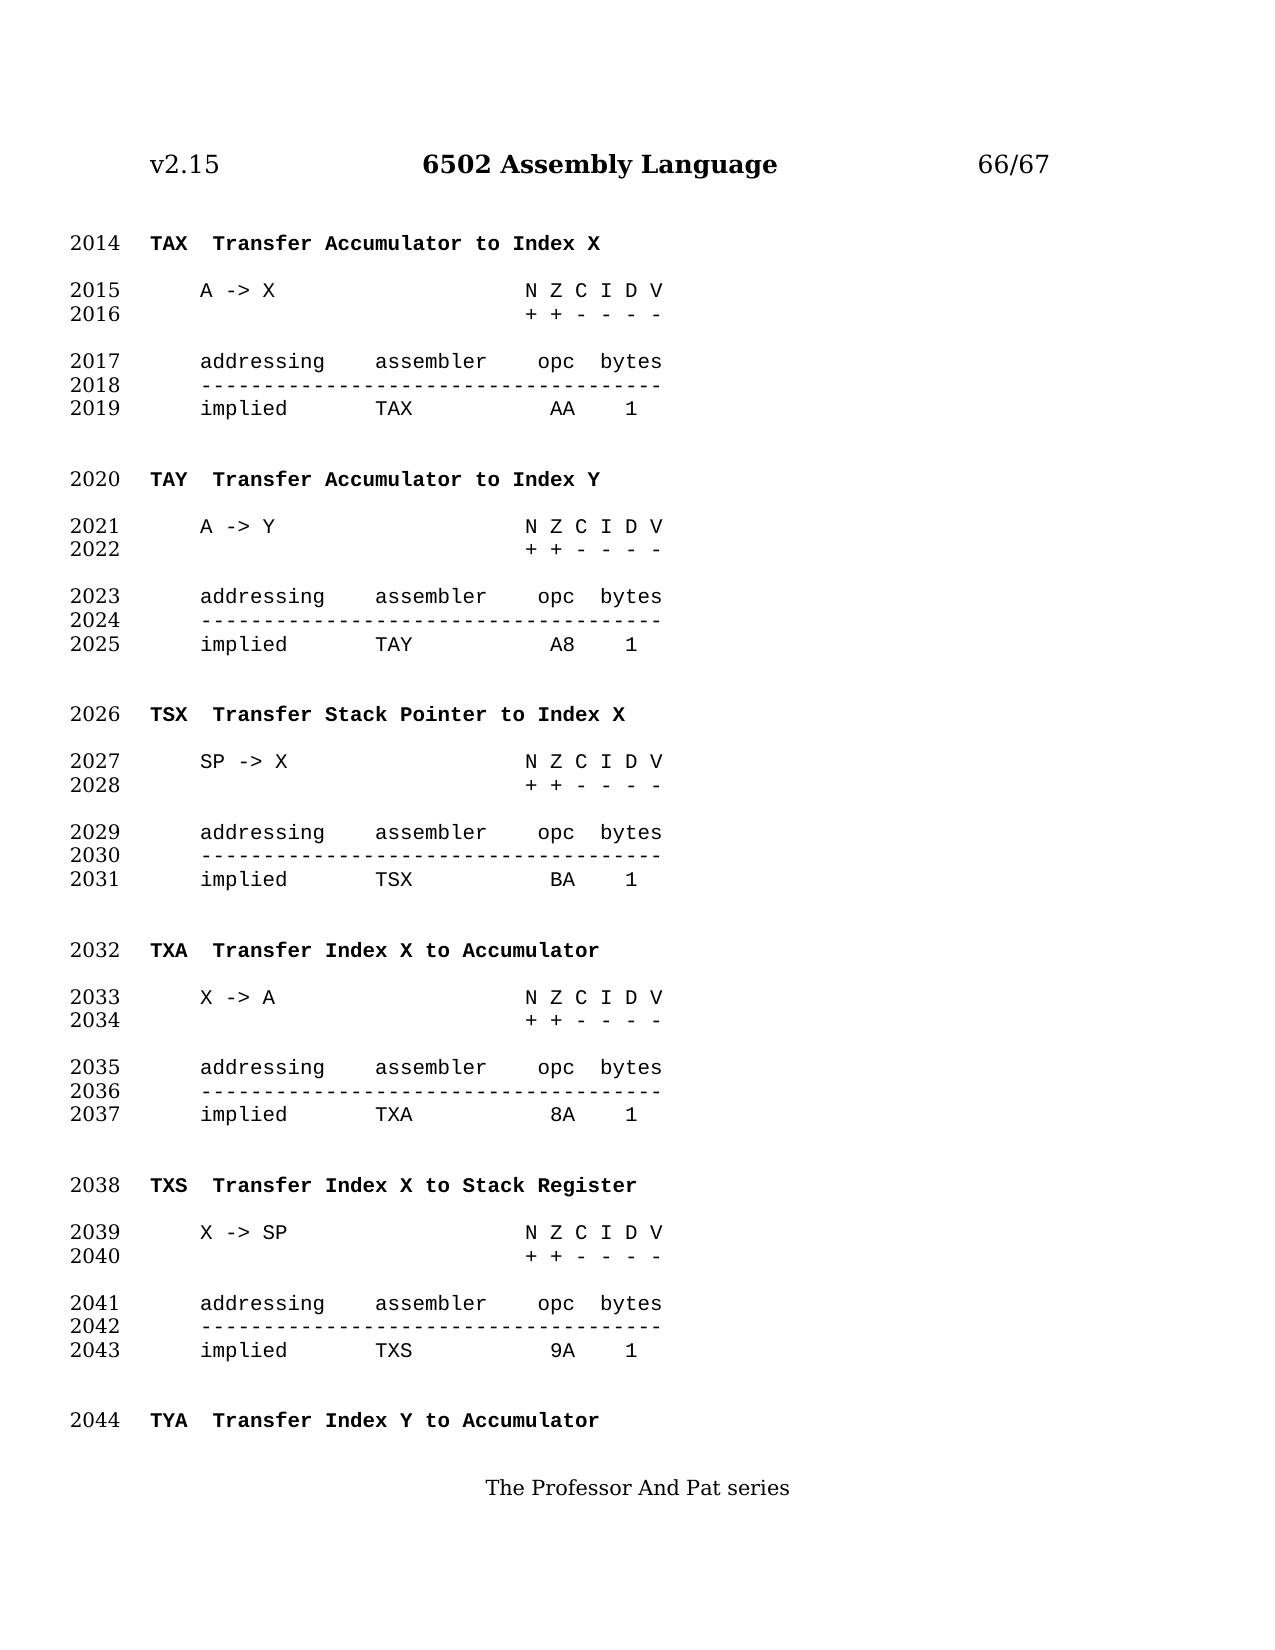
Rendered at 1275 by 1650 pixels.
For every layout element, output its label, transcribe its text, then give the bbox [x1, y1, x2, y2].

text implied TSX BA 1 [150, 869, 1125, 893]
text addressing assembler opc bytes [150, 1057, 1125, 1081]
text ------------------------------------- [150, 846, 1125, 869]
text + + - - - - [150, 304, 1125, 328]
text implied TAY A8 1 [150, 634, 1125, 657]
text + + - - - - [150, 1246, 1125, 1269]
text addressing assembler opc bytes [150, 822, 1125, 846]
text + + - - - - [150, 1010, 1125, 1034]
text + + - - - - [150, 775, 1125, 798]
text A -> Y N Z C I D V [150, 516, 1125, 539]
text ------------------------------------- [150, 1316, 1125, 1340]
text TXA Transfer Index X to Accumulator [150, 940, 1125, 963]
text + + - - - - [150, 539, 1125, 563]
text ------------------------------------- [150, 375, 1125, 398]
text TAX Transfer Accumulator to Index X [150, 233, 1125, 257]
text ------------------------------------- [150, 1081, 1125, 1104]
text X -> A N Z C I D V [150, 987, 1125, 1010]
text addressing assembler opc bytes [150, 351, 1125, 375]
text addressing assembler opc bytes [150, 1293, 1125, 1316]
text TAY Transfer Accumulator to Index Y [150, 469, 1125, 492]
text implied TXS 9A 1 [150, 1340, 1125, 1363]
text TXS Transfer Index X to Stack Register [150, 1175, 1125, 1199]
text ------------------------------------- [150, 610, 1125, 634]
text A -> X N Z C I D V [150, 281, 1125, 304]
text SP -> X N Z C I D V [150, 751, 1125, 775]
text TSX Transfer Stack Pointer to Index X [150, 704, 1125, 728]
text TYA Transfer Index Y to Accumulator [150, 1411, 1125, 1434]
text addressing assembler opc bytes [150, 587, 1125, 610]
text X -> SP N Z C I D V [150, 1222, 1125, 1246]
text implied TXA 8A 1 [150, 1104, 1125, 1128]
text implied TAX AA 1 [150, 398, 1125, 422]
